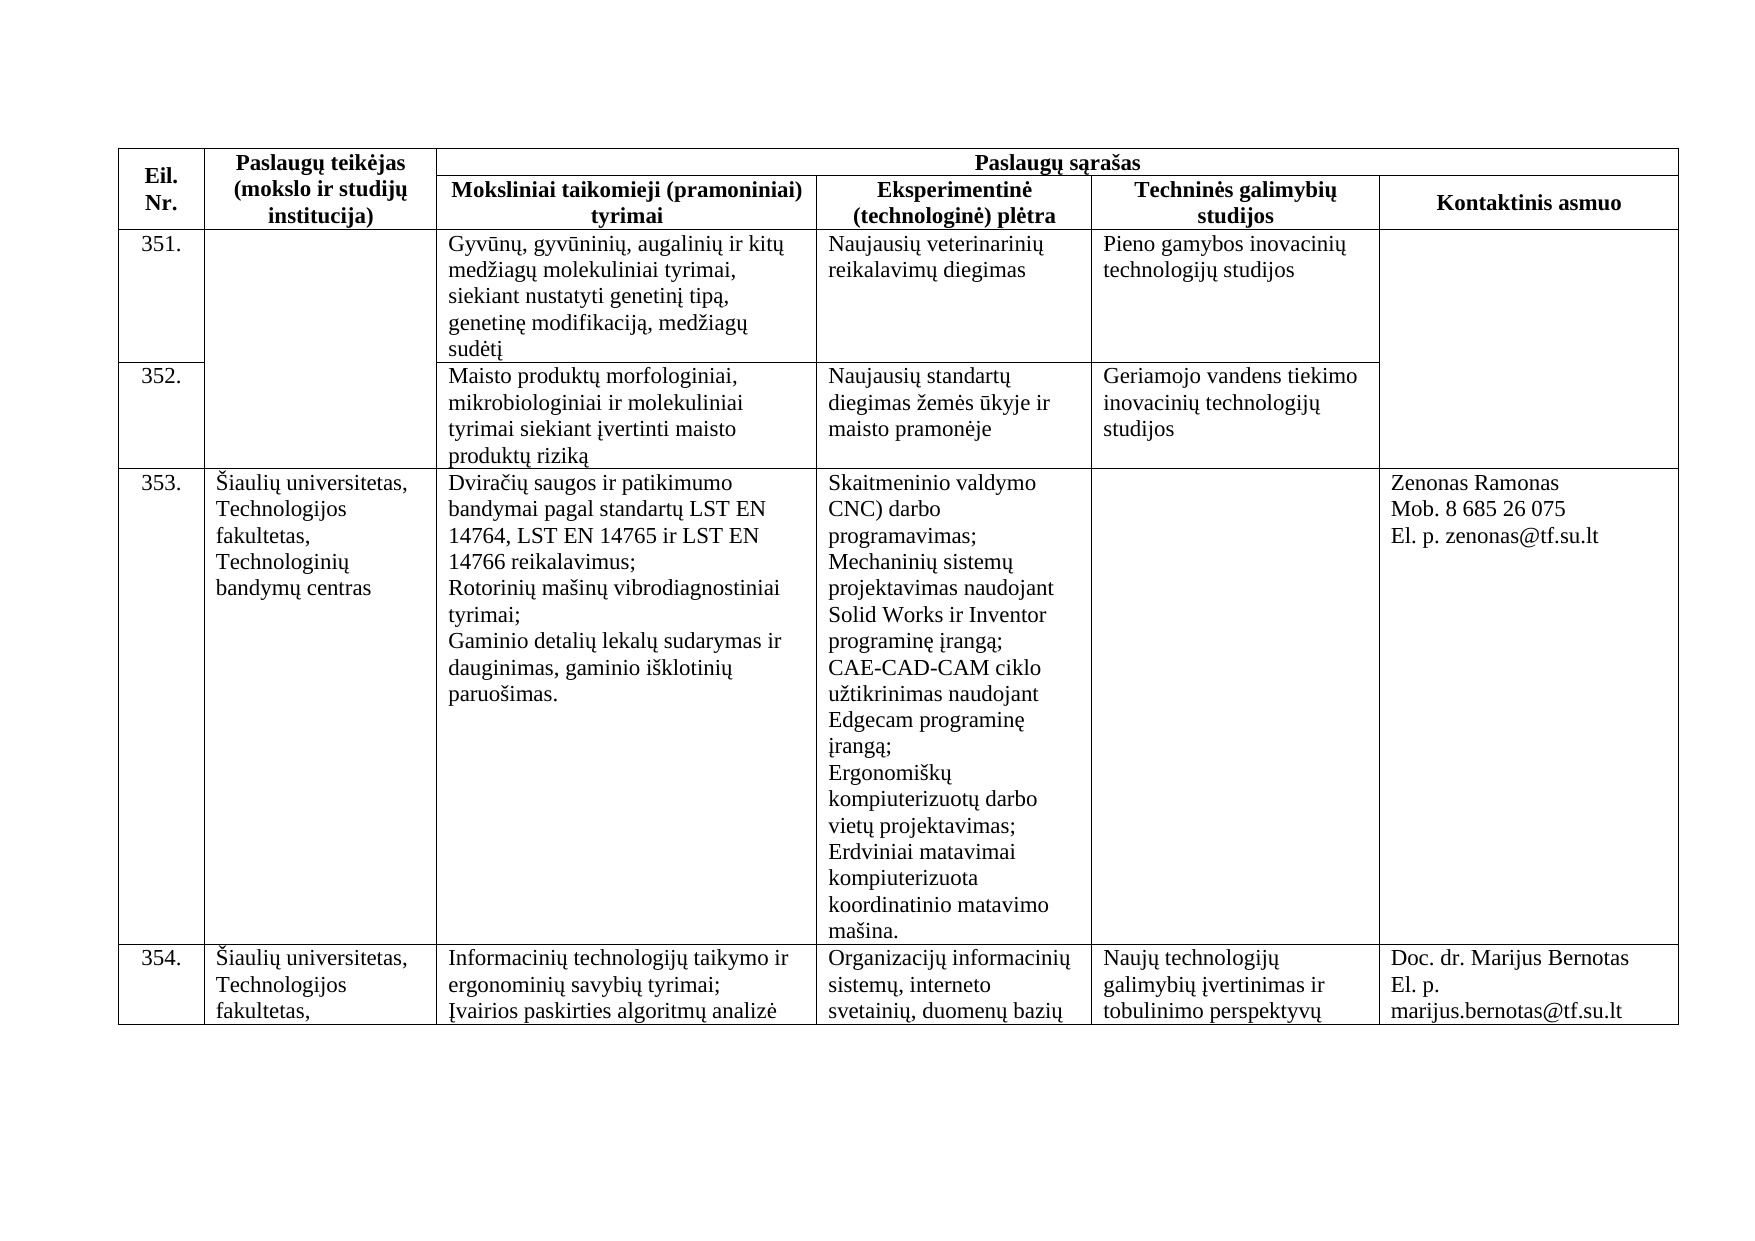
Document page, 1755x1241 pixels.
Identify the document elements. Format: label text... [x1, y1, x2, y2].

table_cell Skaitmeninio valdymo CNC) darbo programavimas; Mechaninių sistemų projektavimas naudojant Solid Works ir Inventor programinę įrangą; CAE-CAD-CAM ciklo užtikrinimas naudojant Edgecam programinę įrangą; Ergonomiškų kompiuterizuotų darbo vietų projektavimas; Erdviniai matavimai kompiuterizuota koordinatinio matavimo mašina. [817, 469, 1091, 943]
table_cell [1092, 469, 1379, 943]
table_cell Maisto produktų morfologiniai, mikrobiologiniai ir molekuliniai tyrimai siekiant įvertinti maisto produktų riziką [437, 363, 816, 468]
table_cell Šiaulių universitetas, Technologijos fakultetas, Technologinių bandymų centras [205, 469, 436, 943]
table_cell Naujausių standartų diegimas žemės ūkyje ir maisto pramonėje [817, 363, 1091, 468]
table_header Eil. Nr. [119, 149, 204, 229]
table_cell [205, 230, 436, 468]
table_cell Šiaulių universitetas, Technologijos fakultetas, [205, 945, 436, 1023]
table_cell Zenonas Ramonas Mob. 8 685 26 075 El. p. zenonas@tf.su.lt [1380, 469, 1678, 943]
table_cell Gyvūnų, gyvūninių, augalinių ir kitų medžiagų molekuliniai tyrimai, siekiant nustatyti genetinį tipą, genetinę modifikaciją, medžiagų sudėtį [437, 230, 816, 362]
table_cell Doc. dr. Marijus Bernotas El. p. marijus.bernotas@tf.su.lt [1380, 945, 1678, 1023]
table_cell Eksperimentinė (technologinė) plėtra [817, 176, 1091, 229]
table_cell Organizacijų informacinių sistemų, interneto svetainių, duomenų bazių [817, 945, 1091, 1023]
table_cell Moksliniai taikomieji (pramoniniai) tyrimai [437, 176, 816, 229]
table_cell Informacinių technologijų taikymo ir ergonominių savybių tyrimai; Įvairios paskirties algoritmų analizė [437, 945, 816, 1023]
table_cell Pieno gamybos inovacinių technologijų studijos [1092, 230, 1379, 362]
table_cell 352. [119, 363, 204, 468]
table_cell 351. [119, 230, 204, 362]
table_cell Geriamojo vandens tiekimo inovacinių technologijų studijos [1092, 363, 1379, 468]
table_cell 354. [119, 945, 204, 1023]
table_header Paslaugų teikėjas (mokslo ir studijų institucija) [205, 149, 436, 229]
table_cell Dviračių saugos ir patikimumo bandymai pagal standartų LST EN 14764, LST EN 14765 ir LST EN 14766 reikalavimus; Rotorinių mašinų vibrodiagnostiniai tyrimai; Gaminio detalių lekalų sudarymas ir dauginimas, gaminio išklotinių paruošimas. [437, 469, 816, 943]
table_cell Techninės galimybių studijos [1092, 176, 1379, 229]
table_cell 353. [119, 469, 204, 943]
table_header Paslaugų sąrašas [437, 149, 1678, 175]
table_cell [1380, 230, 1678, 468]
table_cell Kontaktinis asmuo [1380, 176, 1678, 229]
table_cell Naujų technologijų galimybių įvertinimas ir tobulinimo perspektyvų [1092, 945, 1379, 1023]
table_cell Naujausių veterinarinių reikalavimų diegimas [817, 230, 1091, 362]
